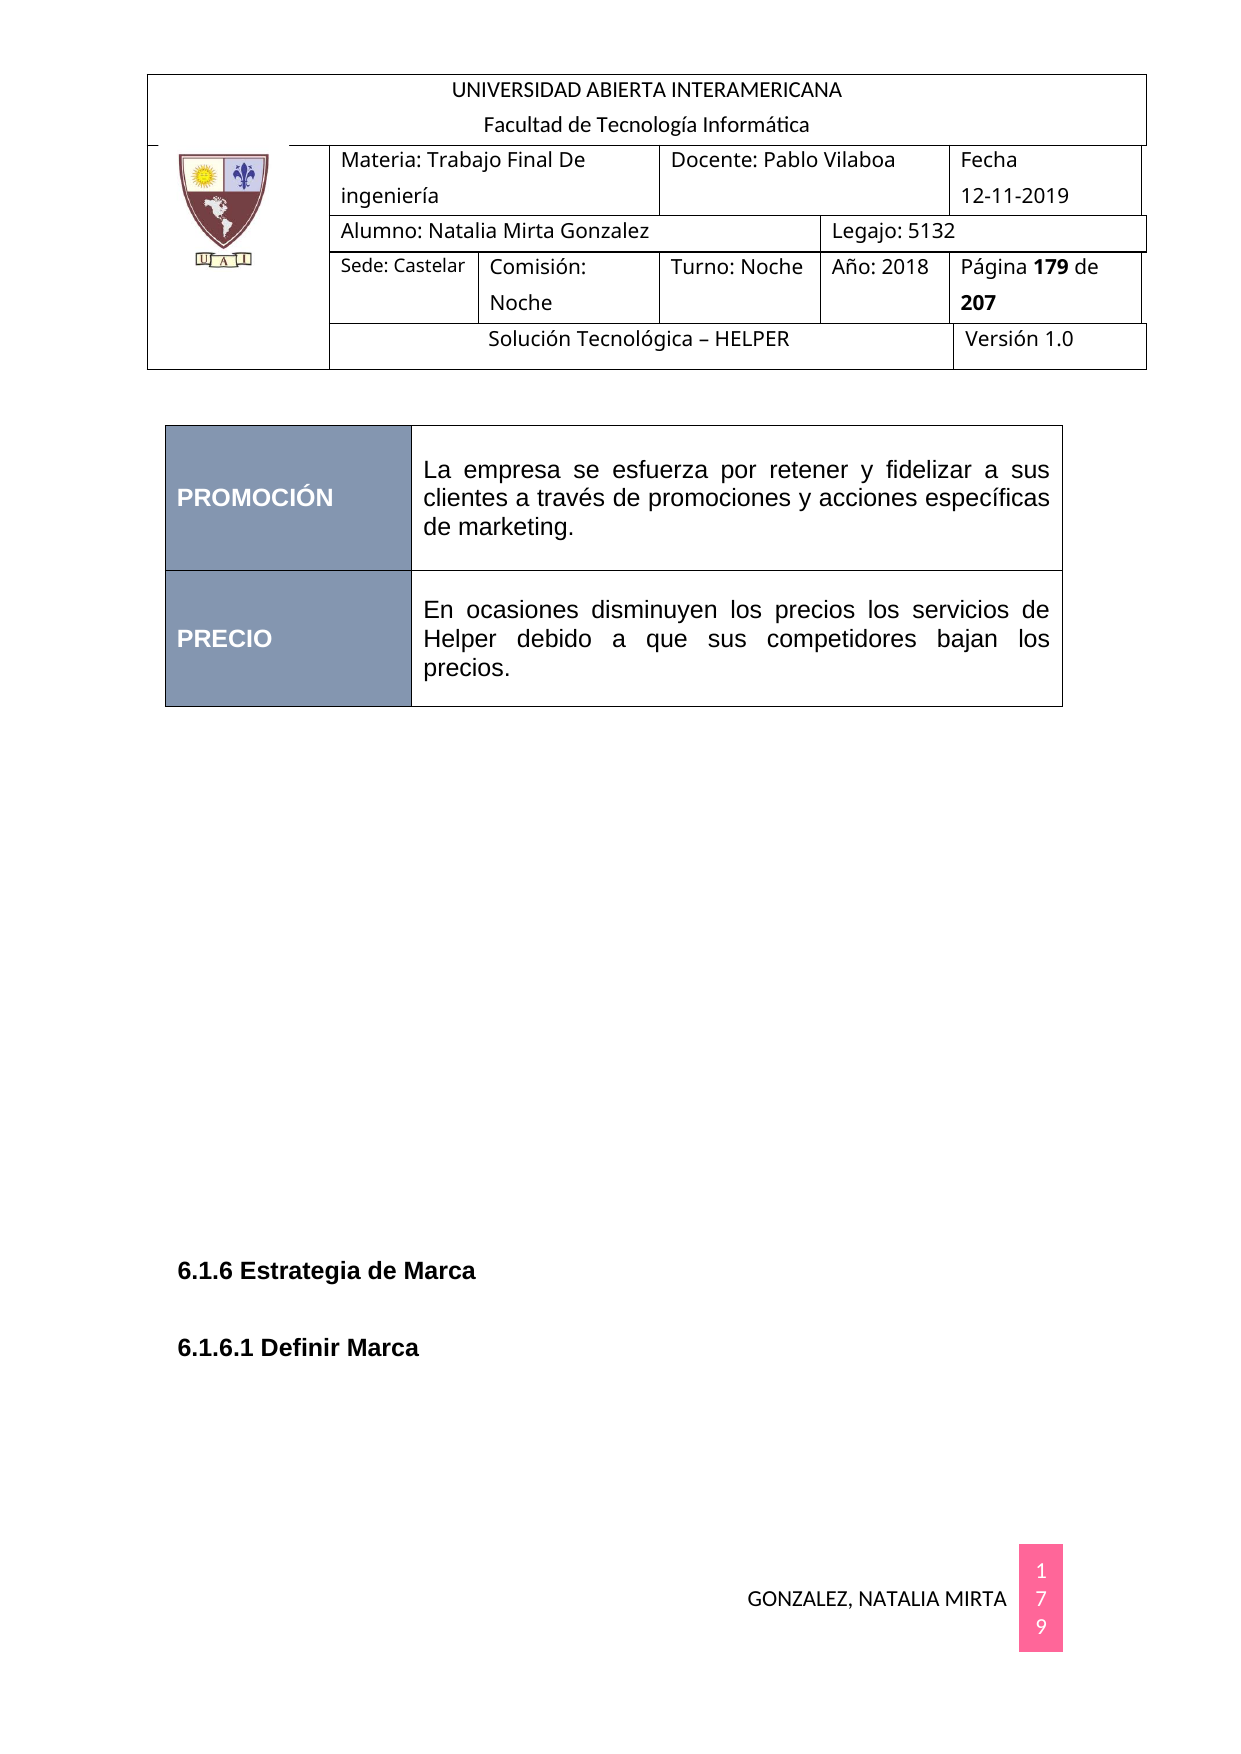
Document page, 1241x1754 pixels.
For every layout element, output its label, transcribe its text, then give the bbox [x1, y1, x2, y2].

subtitle 6.1.6.1 Definir Marca [177, 1333, 1063, 1362]
table_cell La empresa se esfuerza por retener y fidelizar a sus clientes a través de promociones y acciones específicas de marketing. [412, 426, 1062, 570]
subtitle 6.1.6 Estrategia de Marca [177, 1256, 1063, 1284]
table_cell PROMOCIÓN [166, 426, 411, 570]
table_cell En ocasiones disminuyen los precios los servicios de Helper debido a que sus competidores bajan los precios. [412, 571, 1062, 706]
table_cell PRECIO [166, 571, 411, 706]
